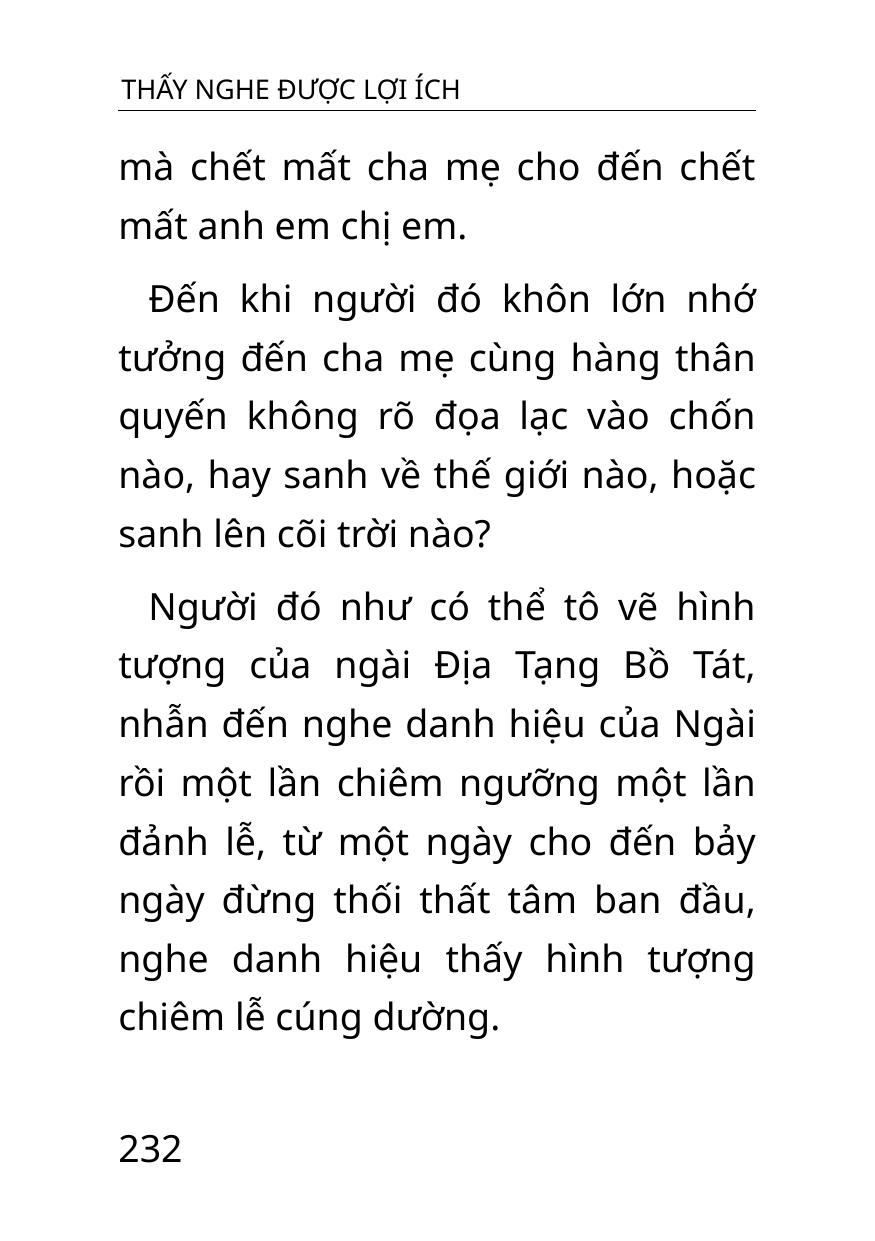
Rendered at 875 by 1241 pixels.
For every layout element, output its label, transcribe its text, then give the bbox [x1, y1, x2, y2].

text Người đó như có thể tô vẽ hình tượng của ngài Địa Tạng Bồ Tát, nhẫn đến nghe danh hiệu của Ngài rồi một lần chiêm ngưỡng một lần đảnh lễ, từ một ngày cho đến bảy ngày đừng thối thất tâm ban đầu, nghe danh hiệu thấy hình tượng chiêm lễ cúng dường. [118, 580, 756, 1042]
text mà chết mất cha mẹ cho đến chết mất anh em chị em. [118, 141, 756, 250]
text Đến khi người đó khôn lớn nhớ tưởng đến cha mẹ cùng hàng thân quyến không rõ đọa lạc vào chốn nào, hay sanh về thế giới nào, hoặc sanh lên cõi trời nào? [118, 272, 756, 558]
